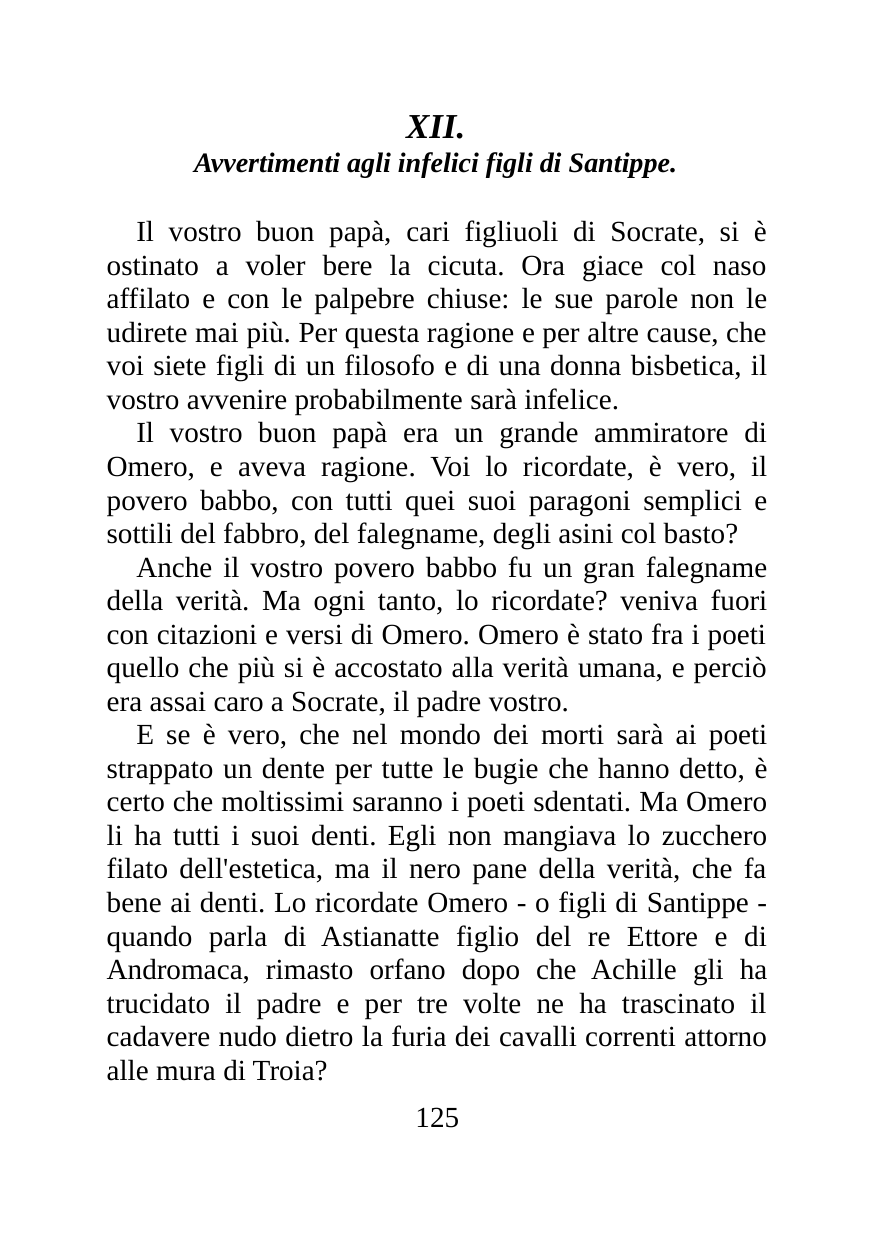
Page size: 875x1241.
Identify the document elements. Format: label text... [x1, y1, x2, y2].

text Il vostro buon papà, cari figliuoli di Socrate, si è ostinato a voler bere la cicuta. Ora giace col naso affilato e con le palpebre chiuse: le sue parole non le udirete mai più. Per questa ragione e per altre cause, che voi siete figli di un filosofo e di una donna bisbetica, il vostro avvenire probabilmente sarà infelice. [106, 214, 768, 416]
text Il vostro buon papà era un grande ammiratore di Omero, e aveva ragione. Voi lo ricordate, è vero, il povero babbo, con tutti quei suoi paragoni semplici e sottili del fabbro, del falegname, degli asini col basto? [106, 416, 768, 550]
subtitle XII. Avvertimenti agli infelici figli di Santippe. [106, 106, 768, 179]
text Anche il vostro povero babbo fu un gran falegname della verità. Ma ogni tanto, lo ricordate? veniva fuori con citazioni e versi di Omero. Omero è stato fra i poeti quello che più si è accostato alla verità umana, e perciò era assai caro a Socrate, il padre vostro. [106, 550, 768, 717]
text E se è vero, che nel mondo dei morti sarà ai poeti strappato un dente per tutte le bugie che hanno detto, è certo che moltissimi saranno i poeti sdentati. Ma Omero li ha tutti i suoi denti. Egli non mangiava lo zucchero filato dell'estetica, ma il nero pane della verità, che fa bene ai denti. Lo ricordate Omero - o figli di Santippe - quando parla di Astianatte figlio del re Ettore e di Andromaca, rimasto orfano dopo che Achille gli ha trucidato il padre e per tre volte ne ha trascinato il cadavere nudo dietro la furia dei cavalli correnti attorno alle mura di Troia? [106, 717, 768, 1086]
